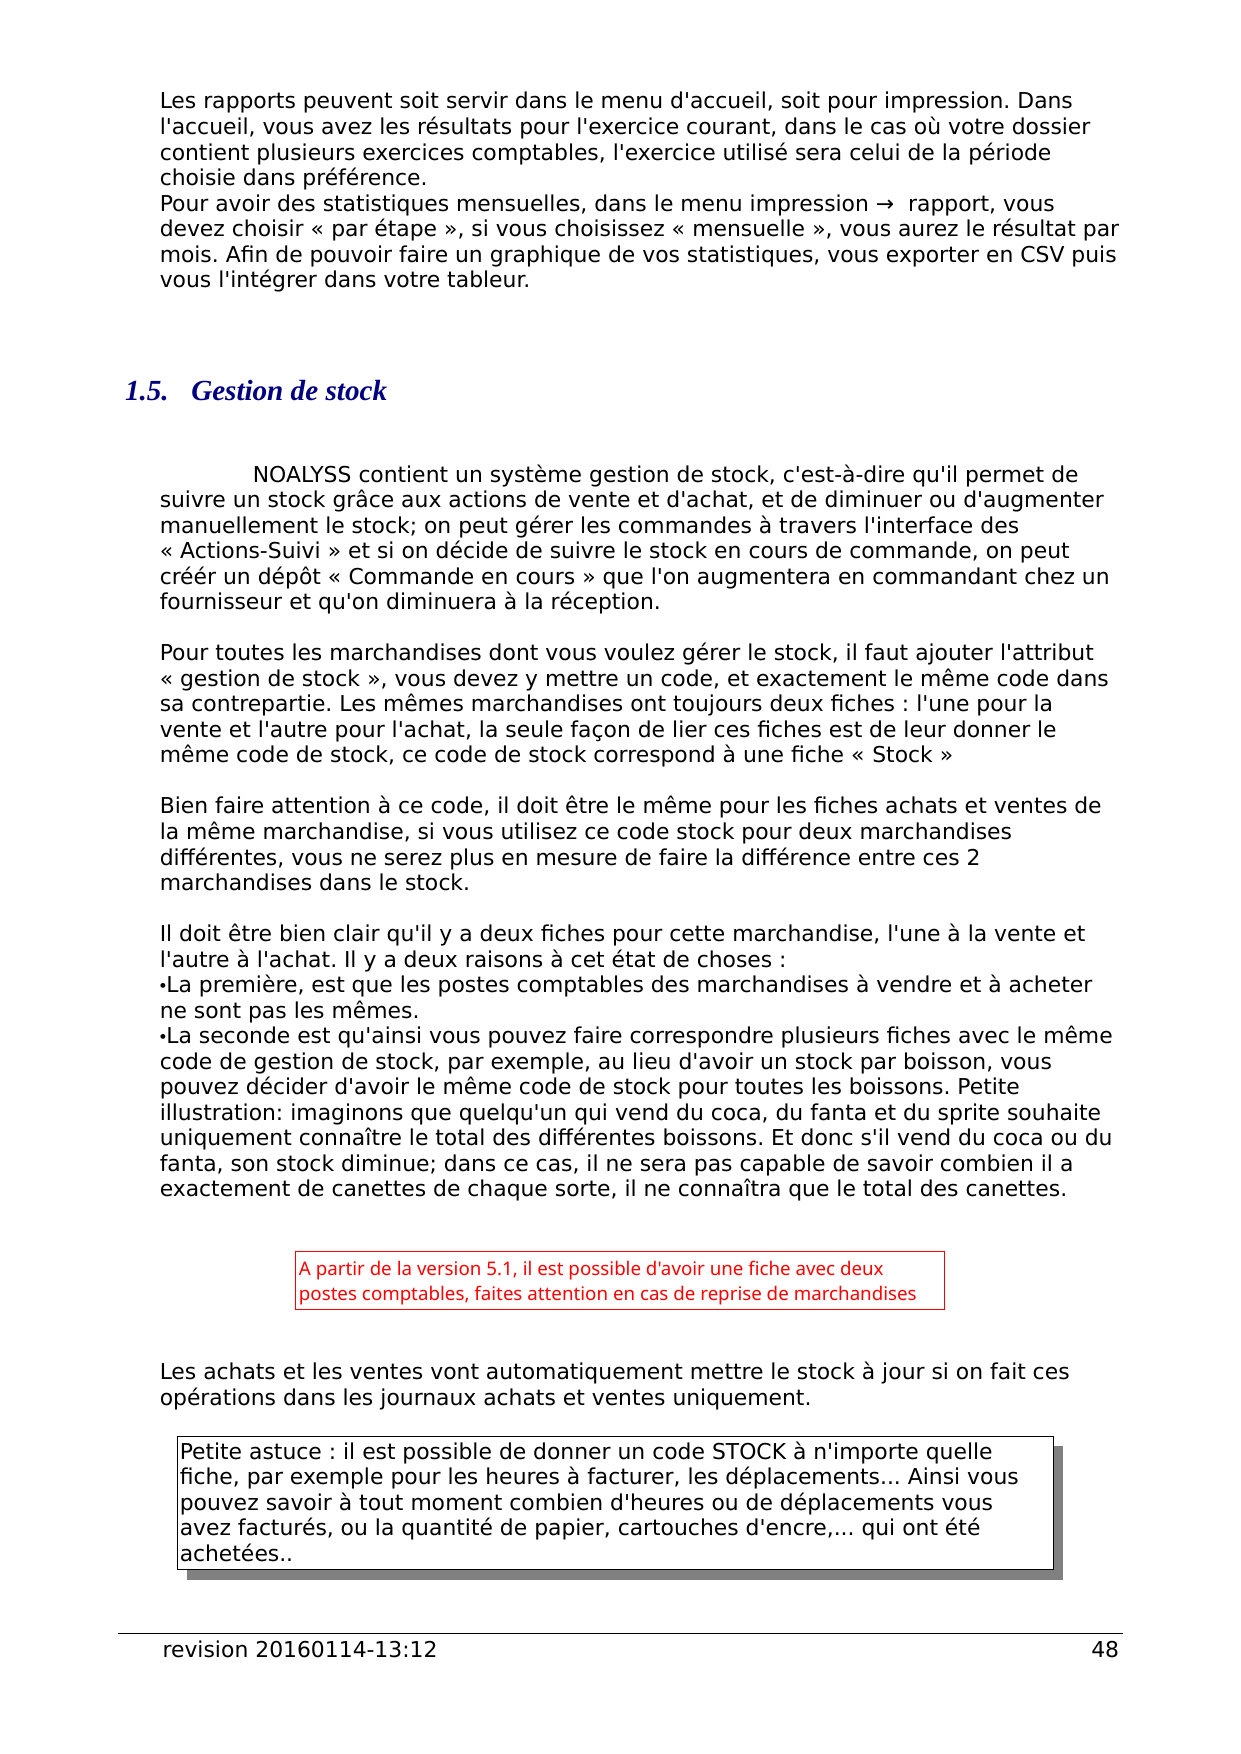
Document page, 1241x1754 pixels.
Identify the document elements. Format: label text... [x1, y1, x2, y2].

text Les achats et les ventes vont automatiquement mettre le stock à jour si on fait ces opérations dans les journaux achats et ventes uniquement. [159, 1359, 1123, 1410]
text Bien faire attention à ce code, il doit être le même pour les fiches achats et ventes de la même marchandise, si vous utilisez ce code stock pour deux marchandises différentes, vous ne serez plus en mesure de faire la différence entre ces 2 marchandises dans le stock. [159, 793, 1123, 896]
text Il doit être bien clair qu'il y a deux fiches pour cette marchandise, l'une à la vente et l'autre à l'achat. Il y a deux raisons à cet état de choses : [159, 921, 1123, 972]
text NOALYSS contient un système gestion de stock, c'est-à-dire qu'il permet de suivre un stock grâce aux actions de vente et d'achat, et de diminuer ou d'augmenter manuellement le stock; on peut gérer les commandes à travers l'interface des « Actions-Suivi » et si on décide de suivre le stock en cours de commande, on peut créér un dépôt « Commande en cours » que l'on augmentera en commandant chez un fournisseur et qu'on diminuera à la réception. [159, 462, 1123, 615]
text Pour avoir des statistiques mensuelles, dans le menu impression → rapport, vous devez choisir « par étape », si vous choisissez « mensuelle », vous aurez le résultat par mois. Afin de pouvoir faire un graphique de vos statistiques, vous exporter en CSV puis vous l'intégrer dans votre tableur. [159, 191, 1123, 293]
subtitle Gestion de stock [117, 373, 1123, 407]
text Les rapports peuvent soit servir dans le menu d'accueil, soit pour impression. Dans l'accueil, vous avez les résultats pour l'exercice courant, dans le cas où votre dossier contient plusieurs exercices comptables, l'exercice utilisé sera celui de la période choisie dans préférence. [159, 88, 1123, 191]
list La seconde est qu'ainsi vous pouvez faire correspondre plusieurs fiches avec le même code de gestion de stock, par exemple, au lieu d'avoir un stock par boisson, vous pouvez décider d'avoir le même code de stock pour toutes les boissons. Petite illustration: imaginons que quelqu'un qui vend du coca, du fanta et du sprite souhaite uniquement connaître le total des différentes boissons. Et donc s'il vend du coca ou du fanta, son stock diminue; dans ce cas, il ne sera pas capable de savoir combien il a exactement de canettes de chaque sorte, il ne connaîtra que le total des canettes. [159, 1023, 1123, 1202]
list La première, est que les postes comptables des marchandises à vendre et à acheter ne sont pas les mêmes. [159, 972, 1123, 1023]
text Petite astuce : il est possible de donner un code STOCK à n'importe quelle fiche, par exemple pour les heures à facturer, les déplacements... Ainsi vous pouvez savoir à tout moment combien d'heures ou de déplacements vous avez facturés, ou la quantité de papier, cartouches d'encre,... qui ont été achetées.. [178, 1437, 1053, 1569]
text A partir de la version 5.1, il est possible d'avoir une fiche avec deux postes comptables, faites attention en cas de reprise de marchandises [296, 1252, 944, 1309]
text Pour toutes les marchandises dont vous voulez gérer le stock, il faut ajouter l'attribut « gestion de stock », vous devez y mettre un code, et exactement le même code dans sa contrepartie. Les mêmes marchandises ont toujours deux fiches : l'une pour la vente et l'autre pour l'achat, la seule façon de lier ces fiches est de leur donner le même code de stock, ce code de stock correspond à une fiche « Stock » [159, 640, 1123, 768]
